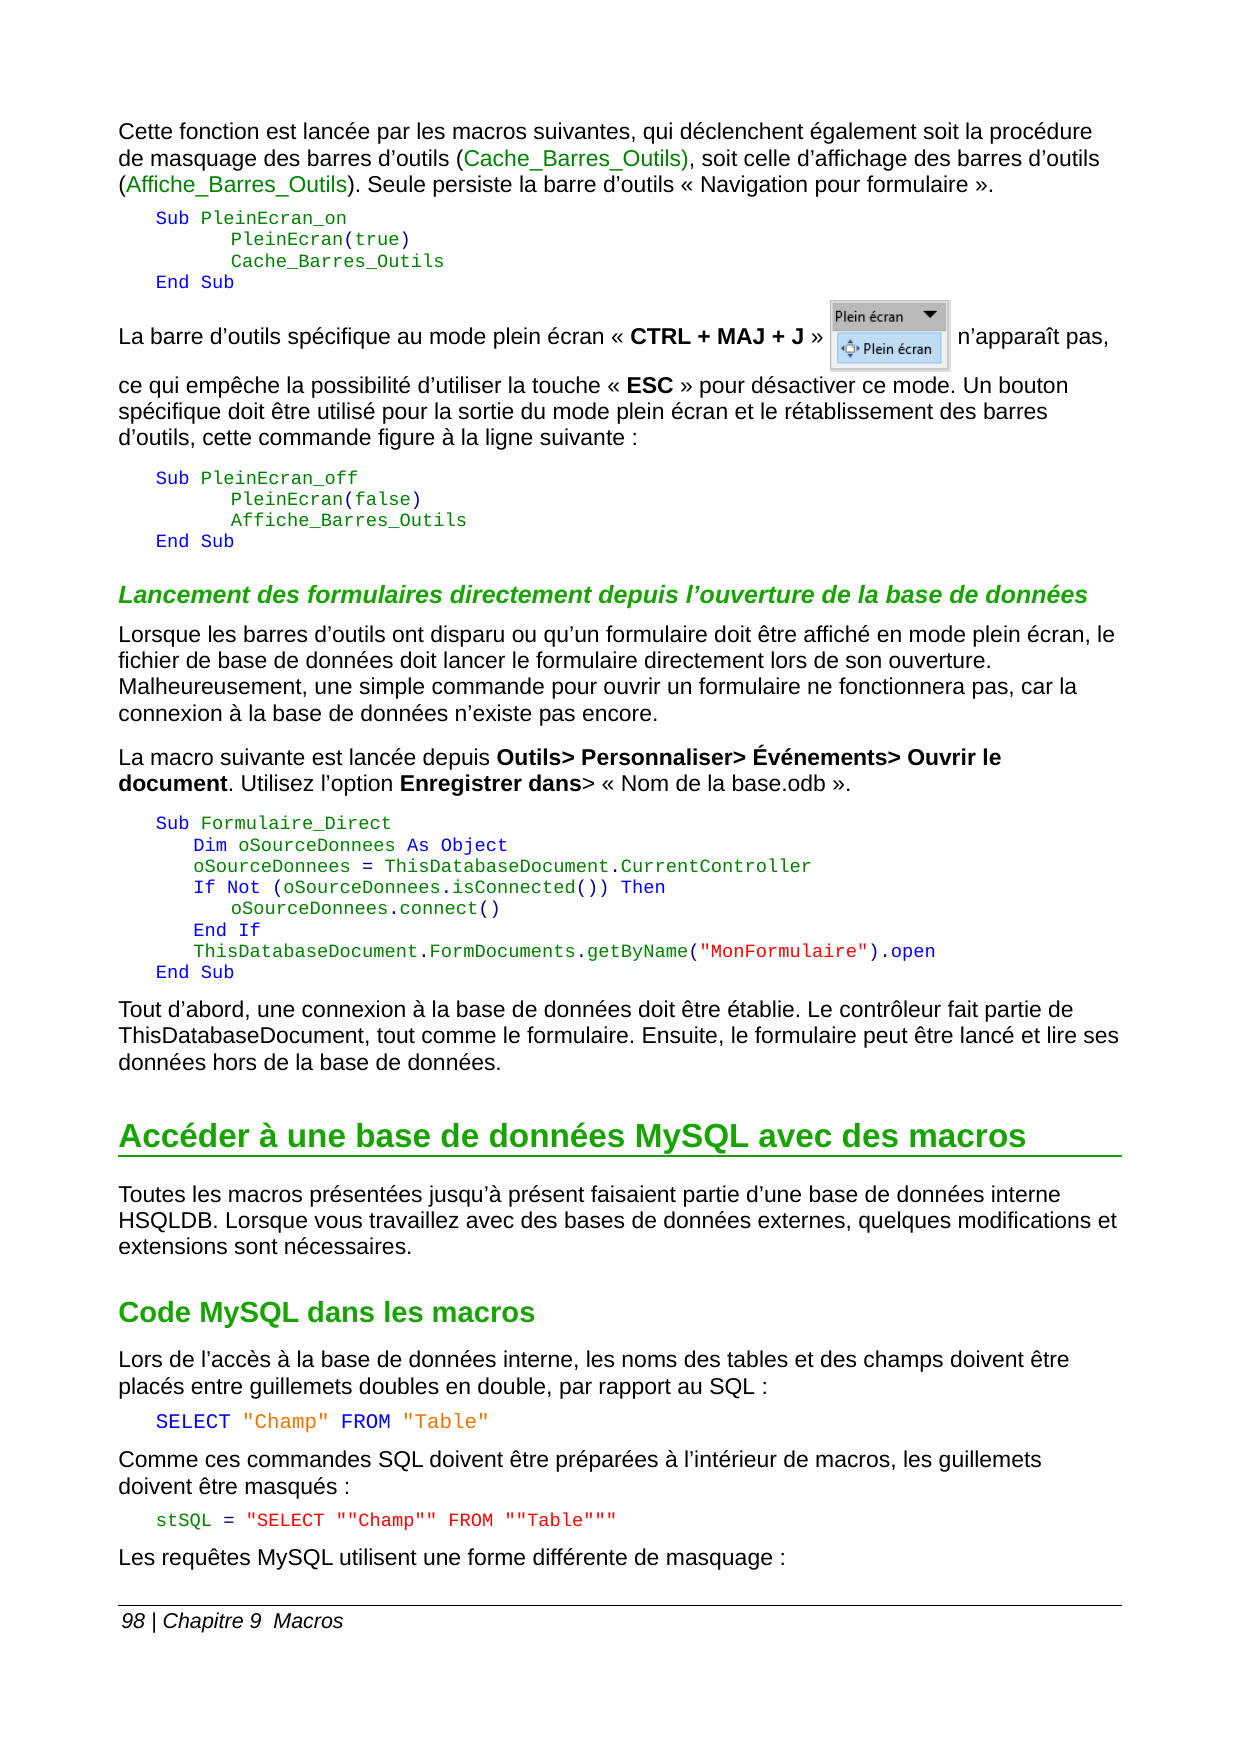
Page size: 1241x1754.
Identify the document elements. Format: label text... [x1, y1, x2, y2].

text Dim oSourceDonnees As Object [156, 835, 1122, 857]
text Comme ces commandes SQL doivent être préparées à l’intérieur de macros, les guillemets doivent être masqués : [118, 1446, 1122, 1499]
text Les requêtes MySQL utilisent une forme différente de masquage : [118, 1544, 1122, 1570]
text oSourceDonnees.connect() [156, 899, 1122, 920]
subtitle Accéder à une base de données MySQL avec des macros [118, 1116, 1122, 1155]
text End If [156, 920, 1122, 942]
text La macro suivante est lancée depuis Outils> Personnaliser> Événements> Ouvrir le document. Utilisez l’option Enregistrer dans> « Nom de la base.odb ». [118, 744, 1122, 796]
text PleinEcran(false) [156, 490, 1122, 511]
text SELECT "Champ" FROM "Table" [156, 1411, 1122, 1434]
text End Sub [156, 963, 1122, 984]
text oSourceDonnees = ThisDatabaseDocument.CurrentController [156, 857, 1122, 878]
text Sub PleinEcran_on [156, 209, 1122, 230]
text Lorsque les barres d’outils ont disparu ou qu’un formulaire doit être affiché en mode plein écran, le fichier de base de données doit lancer le formulaire directement lors de son ouverture. Malheureusement, une simple commande pour ouvrir un formulaire ne fonctionnera pas, car la connexion à la base de données n’existe pas encore. [118, 621, 1122, 726]
text If Not (oSourceDonnees.isConnected()) Then [156, 878, 1122, 899]
text End Sub [156, 273, 1122, 294]
text End Sub [156, 532, 1122, 553]
text stSQL = "SELECT ""Champ"" FROM ""Table""" [156, 1511, 1122, 1532]
text Sub Formulaire_Direct [156, 814, 1122, 835]
text Cache_Barres_Outils [156, 251, 1122, 273]
text PleinEcran(true) [156, 230, 1122, 251]
text Sub PleinEcran_off [156, 468, 1122, 490]
subtitle Lancement des formulaires directement depuis l’ouverture de la base de données [118, 580, 1122, 609]
text Lors de l’accès à la base de données interne, les noms des tables et des champs doivent être placés entre guillemets doubles en double, par rapport au SQL : [118, 1346, 1122, 1399]
picture [829, 300, 951, 372]
text Tout d’abord, une connexion à la base de données doit être établie. Le contrôleur fait partie de ThisDatabaseDocument, tout comme le formulaire. Ensuite, le formulaire peut être lancé et lire ses données hors de la base de données. [118, 996, 1122, 1075]
text La barre d’outils spécifique au mode plein écran « CTRL + MAJ + J » n’apparaît pas, ce qui empêche la possibilité d’utiliser la touche « ESC » pour désactiver ce mode. Un bouton spécifique doit être utilisé pour la sortie du mode plein écran et le rétablissement des barres d’outils, cette commande figure à la ligne suivante : [118, 300, 1122, 451]
text Affiche_Barres_Outils [156, 511, 1122, 532]
text Toutes les macros présentées jusqu’à présent faisaient partie d’une base de données interne HSQLDB. Lorsque vous travaillez avec des bases de données externes, quelques modifications et extensions sont nécessaires. [118, 1181, 1122, 1259]
text Cette fonction est lancée par les macros suivantes, qui déclenchent également soit la procédure de masquage des barres d’outils (Cache_Barres_Outils), soit celle d’affichage des barres d’outils (Affiche_Barres_Outils). Seule persiste la barre d’outils « Navigation pour formulaire ». [118, 118, 1122, 197]
text ThisDatabaseDocument.FormDocuments.getByName("MonFormulaire").open [156, 942, 1122, 963]
subtitle Code MySQL dans les macros [118, 1295, 1122, 1328]
